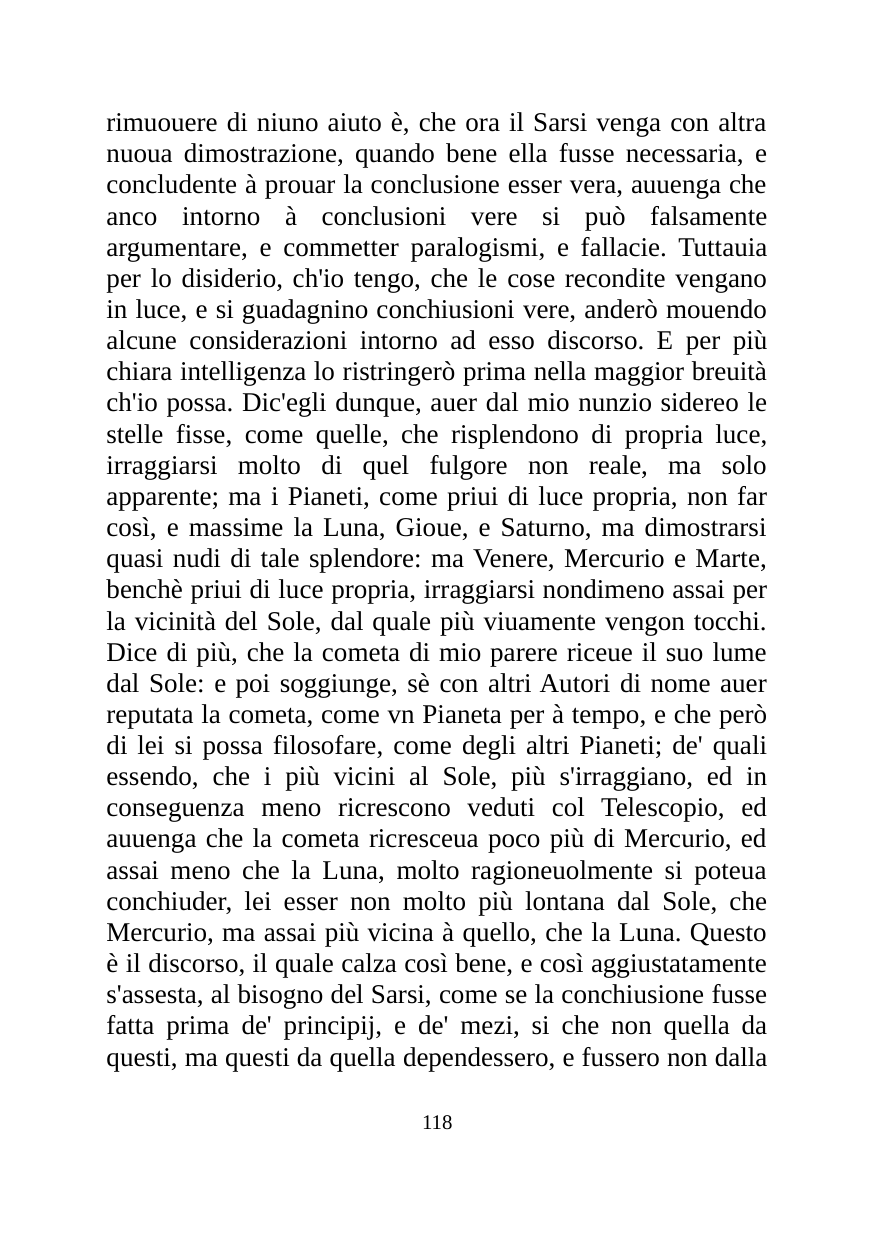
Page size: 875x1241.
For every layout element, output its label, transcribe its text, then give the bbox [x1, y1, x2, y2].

text rimuouere di niuno aiuto è, che ora il Sarsi venga con altra nuoua dimostrazione, quando bene ella fusse necessaria, e concludente à prouar la conclusione esser vera, auuenga che anco intorno à conclusioni vere si può falsamente argumentare, e commetter paralogismi, e fallacie. Tuttauia per lo disiderio, ch'io tengo, che le cose recondite vengano in luce, e si guadagnino conchiusioni vere, anderò mouendo alcune considerazioni intorno ad esso discorso. E per più chiara intelligenza lo ristringerò prima nella maggior breuità ch'io possa. Dic'egli dunque, auer dal mio nunzio sidereo le stelle fisse, come quelle, che risplendono di propria luce, irraggiarsi molto di quel fulgore non reale, ma solo apparente; ma i Pianeti, come priui di luce propria, non far così, e massime la Luna, Gioue, e Saturno, ma dimostrarsi quasi nudi di tale splendore: ma Venere, Mercurio e Marte, benchè priui di luce propria, irraggiarsi nondimeno assai per la vicinità del Sole, dal quale più viuamente vengon tocchi. Dice di più, che la cometa di mio parere riceue il suo lume dal Sole: e poi soggiunge, sè con altri Autori di nome auer reputata la cometa, come vn Pianeta per à tempo, e che però di lei si possa filosofare, come degli altri Pianeti; de' quali essendo, che i più vicini al Sole, più s'irraggiano, ed in conseguenza meno ricrescono veduti col Telescopio, ed auuenga che la cometa ricresceua poco più di Mercurio, ed assai meno che la Luna, molto ragioneuolmente si poteua conchiuder, lei esser non molto più lontana dal Sole, che Mercurio, ma assai più vicina à quello, che la Luna. Questo è il discorso, il quale calza così bene, e così aggiustatamente s'assesta, al bisogno del Sarsi, come se la conchiusione fusse fatta prima de' principij, e de' mezi, si che non quella da questi, ma questi da quella dependessero, e fussero non dalla [106, 106, 768, 1072]
